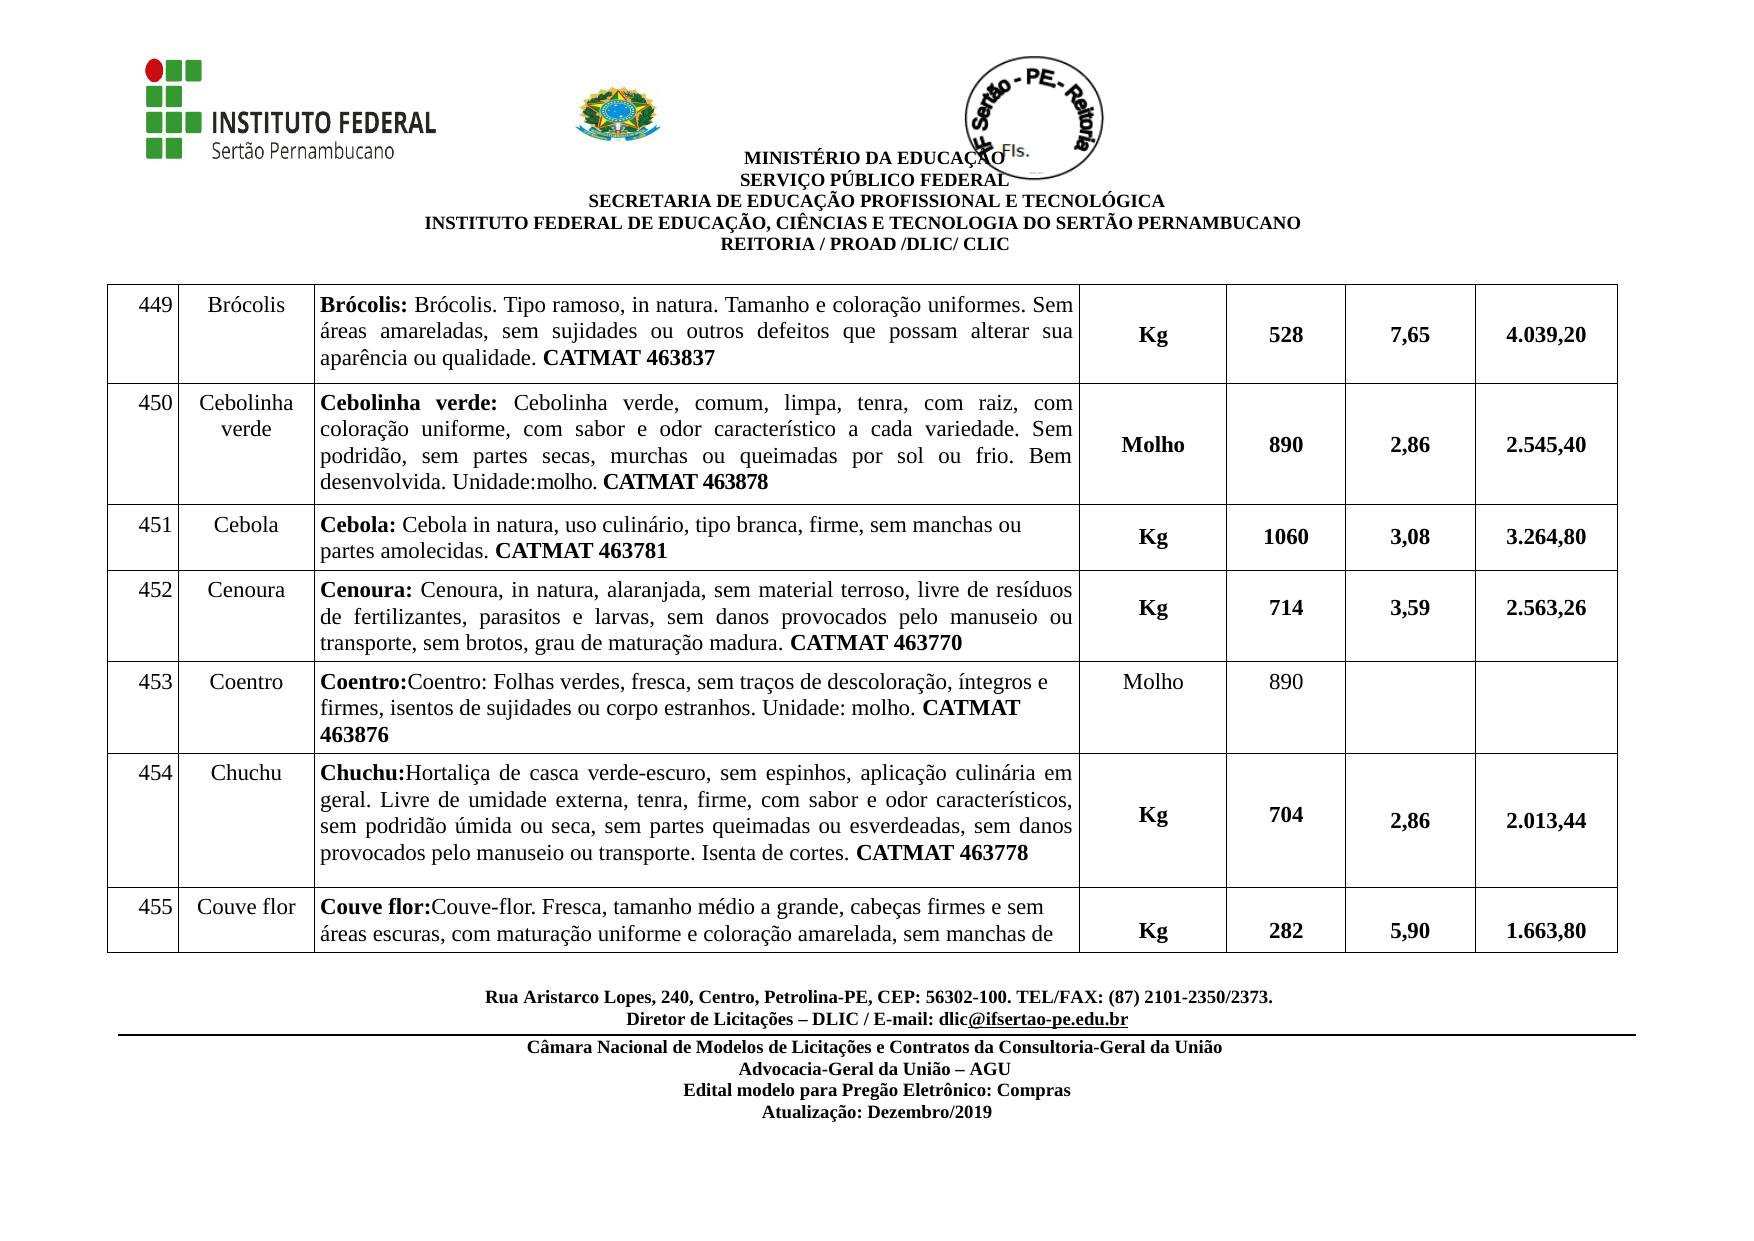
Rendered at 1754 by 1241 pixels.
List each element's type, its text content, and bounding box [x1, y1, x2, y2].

table_cell Coentro:Coentro: Folhas verdes, fresca, sem traços de descoloração, íntegros e firmes, isentos de sujidades ou corpo estranhos. Unidade: molho. CATMAT 463876 [315, 662, 1079, 753]
table_cell 7,65 [1346, 285, 1475, 382]
table_cell Cebola [179, 505, 314, 569]
table_cell 282 [1227, 888, 1345, 952]
table_cell Kg [1080, 754, 1226, 887]
table_cell Cebolinha verde: Cebolinha verde, comum, limpa, tenra, com raiz, com coloração uniforme, com sabor e odor característico a cada variedade. Sem podridão, sem partes secas, murchas ou queimadas por sol ou frio. Bem desenvolvida. Unidade:molho. CATMAT 463878 [315, 384, 1079, 504]
table_cell Molho [1080, 384, 1226, 504]
table_cell 3,59 [1346, 571, 1475, 661]
table_cell 4.039,20 [1476, 285, 1617, 382]
table_cell [1476, 662, 1617, 753]
table_cell Brócolis: Brócolis. Tipo ramoso, in natura. Tamanho e coloração uniformes. Sem áreas amareladas, sem sujidades ou outros defeitos que possam alterar sua aparência ou qualidade. CATMAT 463837 [315, 285, 1079, 382]
picture [145, 58, 435, 159]
table_cell Chuchu [179, 754, 314, 887]
table_cell 704 [1227, 754, 1345, 887]
table_cell 450 [108, 384, 178, 504]
table_cell 451 [108, 505, 178, 569]
table_cell Kg [1080, 571, 1226, 661]
table_cell 455 [108, 888, 178, 952]
table_cell 890 [1227, 662, 1345, 753]
picture [957, 45, 1111, 186]
table_cell Kg [1080, 888, 1226, 952]
table_cell Cebola: Cebola in natura, uso culinário, tipo branca, firme, sem manchas ou partes amolecidas. CATMAT 463781 [315, 505, 1079, 569]
table_cell Cenoura: Cenoura, in natura, alaranjada, sem material terroso, livre de resíduos de fertilizantes, parasitos e larvas, sem danos provocados pelo manuseio ou transporte, sem brotos, grau de maturação madura. CATMAT 463770 [315, 571, 1079, 661]
table_cell Couve flor [179, 888, 314, 952]
picture [575, 87, 661, 141]
table_cell Cenoura [179, 571, 314, 661]
table_cell 2,86 [1346, 384, 1475, 504]
table_cell 2.013,44 [1476, 754, 1617, 887]
table_cell 3.264,80 [1476, 505, 1617, 569]
table_cell 454 [108, 754, 178, 887]
table_cell Kg [1080, 285, 1226, 382]
table_cell 2,86 [1346, 754, 1475, 887]
table_cell 2.545,40 [1476, 384, 1617, 504]
table_cell 449 [108, 285, 178, 382]
table_cell Molho [1080, 662, 1226, 753]
table_cell [1346, 662, 1475, 753]
table_cell 3,08 [1346, 505, 1475, 569]
table_cell Cebolinha verde [179, 384, 314, 504]
table_cell Coentro [179, 662, 314, 753]
table_cell Chuchu:Hortaliça de casca verde-escuro, sem espinhos, aplicação culinária em geral. Livre de umidade externa, tenra, firme, com sabor e odor característicos, sem podridão úmida ou seca, sem partes queimadas ou esverdeadas, sem danos provocados pelo manuseio ou transporte. Isenta de cortes. CATMAT 463778 [315, 754, 1079, 887]
table_cell 5,90 [1346, 888, 1475, 952]
table_cell Kg [1080, 505, 1226, 569]
table_cell 1060 [1227, 505, 1345, 569]
table_cell 890 [1227, 384, 1345, 504]
table_cell 2.563,26 [1476, 571, 1617, 661]
table_cell 1.663,80 [1476, 888, 1617, 952]
table_cell 714 [1227, 571, 1345, 661]
table_cell 453 [108, 662, 178, 753]
table_cell 528 [1227, 285, 1345, 382]
table_cell Couve flor:Couve-flor. Fresca, tamanho médio a grande, cabeças firmes e sem áreas escuras, com maturação uniforme e coloração amarelada, sem manchas de [315, 888, 1079, 952]
table_cell Brócolis [179, 285, 314, 382]
table_cell 452 [108, 571, 178, 661]
